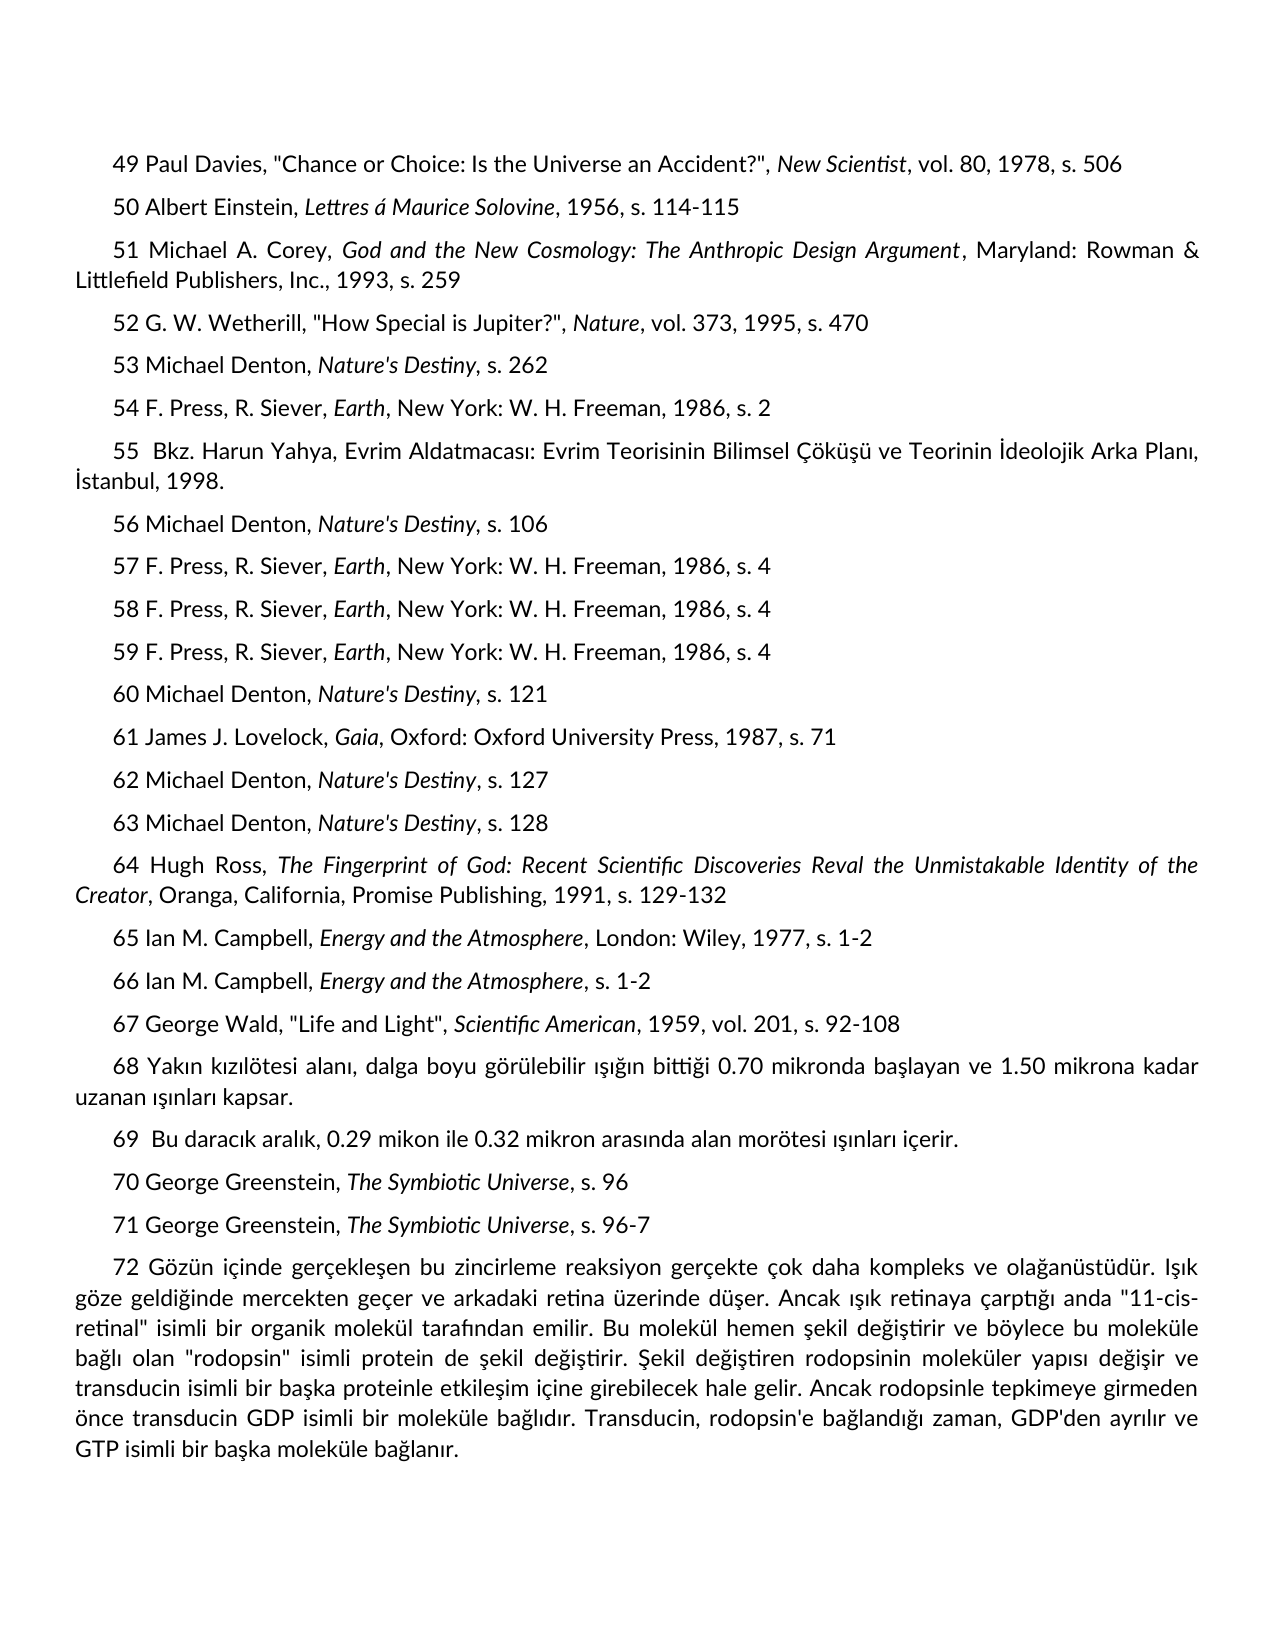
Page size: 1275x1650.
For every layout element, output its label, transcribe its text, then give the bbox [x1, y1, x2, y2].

text 55 Bkz. Harun Yahya, Evrim Aldatmacası: Evrim Teorisinin Bilimsel Çöküşü ve Teorinin İdeolojik Arka Planı, İstanbul, 1998. [75, 436, 1200, 494]
text 65 Ian M. Campbell, Energy and the Atmosphere, London: Wiley, 1977, s. 1-2 [75, 924, 1200, 951]
text 54 F. Press, R. Siever, Earth, New York: W. H. Freeman, 1986, s. 2 [75, 394, 1200, 421]
text 52 G. W. Wetherill, "How Special is Jupiter?", Nature, vol. 373, 1995, s. 470 [75, 308, 1200, 336]
text 57 F. Press, R. Siever, Earth, New York: W. H. Freeman, 1986, s. 4 [75, 552, 1200, 579]
text 61 James J. Lovelock, Gaia, Oxford: Oxford University Press, 1987, s. 71 [75, 723, 1200, 750]
text 67 George Wald, "Life and Light", Scientific American, 1959, vol. 201, s. 92-108 [75, 1009, 1200, 1037]
text 71 George Greenstein, The Symbiotic Universe, s. 96-7 [75, 1210, 1200, 1238]
text 64 Hugh Ross, The Fingerprint of God: Recent Scientific Discoveries Reval the Unmistakable Identity of the Creator, Oranga, California, Promise Publishing, 1991, s. 129-132 [75, 851, 1200, 909]
text 66 Ian M. Campbell, Energy and the Atmosphere, s. 1-2 [75, 967, 1200, 994]
text 58 F. Press, R. Siever, Earth, New York: W. H. Freeman, 1986, s. 4 [75, 595, 1200, 622]
text 70 George Greenstein, The Symbiotic Universe, s. 96 [75, 1168, 1200, 1195]
text 56 Michael Denton, Nature's Destiny, s. 106 [75, 509, 1200, 537]
text 60 Michael Denton, Nature's Destiny, s. 121 [75, 680, 1200, 708]
text 62 Michael Denton, Nature's Destiny, s. 127 [75, 766, 1200, 793]
text 72 Gözün içinde gerçekleşen bu zincirleme reaksiyon gerçekte çok daha kompleks ve olağanüstüdür. Işık göze geldiğinde mercekten geçer ve arkadaki retina üzerinde düşer. Ancak ışık retinaya çarptığı anda "11-cis-retinal" isimli bir organik molekül tarafından emilir. Bu molekül hemen şekil değiştirir ve böylece bu moleküle bağlı olan "rodopsin" isimli protein de şekil değiştirir. Şekil değiştiren rodopsinin moleküler yapısı değişir ve transducin isimli bir başka proteinle etkileşim içine girebilecek hale gelir. Ancak rodopsinle tepkimeye girmeden önce transducin GDP isimli bir moleküle bağlıdır. Transducin, rodopsin'e bağlandığı zaman, GDP'den ayrılır ve GTP isimli bir başka moleküle bağlanır. [75, 1253, 1200, 1462]
text 59 F. Press, R. Siever, Earth, New York: W. H. Freeman, 1986, s. 4 [75, 637, 1200, 665]
text 68 Yakın kızılötesi alanı, dalga boyu görülebilir ışığın bittiği 0.70 mikronda başlayan ve 1.50 mikrona kadar uzanan ışınları kapsar. [75, 1052, 1200, 1110]
text 69 Bu daracık aralık, 0.29 mikon ile 0.32 mikron arasında alan morötesi ışınları içerir. [75, 1125, 1200, 1152]
text 51 Michael A. Corey, God and the New Cosmology: The Anthropic Design Argument, Maryland: Rowman & Littlefield Publishers, Inc., 1993, s. 259 [75, 235, 1200, 293]
text 50 Albert Einstein, Lettres á Maurice Solovine, 1956, s. 114-115 [75, 193, 1200, 220]
text 63 Michael Denton, Nature's Destiny, s. 128 [75, 808, 1200, 836]
text 49 Paul Davies, "Chance or Choice: Is the Universe an Accident?", New Scientist, vol. 80, 1978, s. 506 [75, 150, 1200, 177]
text 53 Michael Denton, Nature's Destiny, s. 262 [75, 351, 1200, 378]
